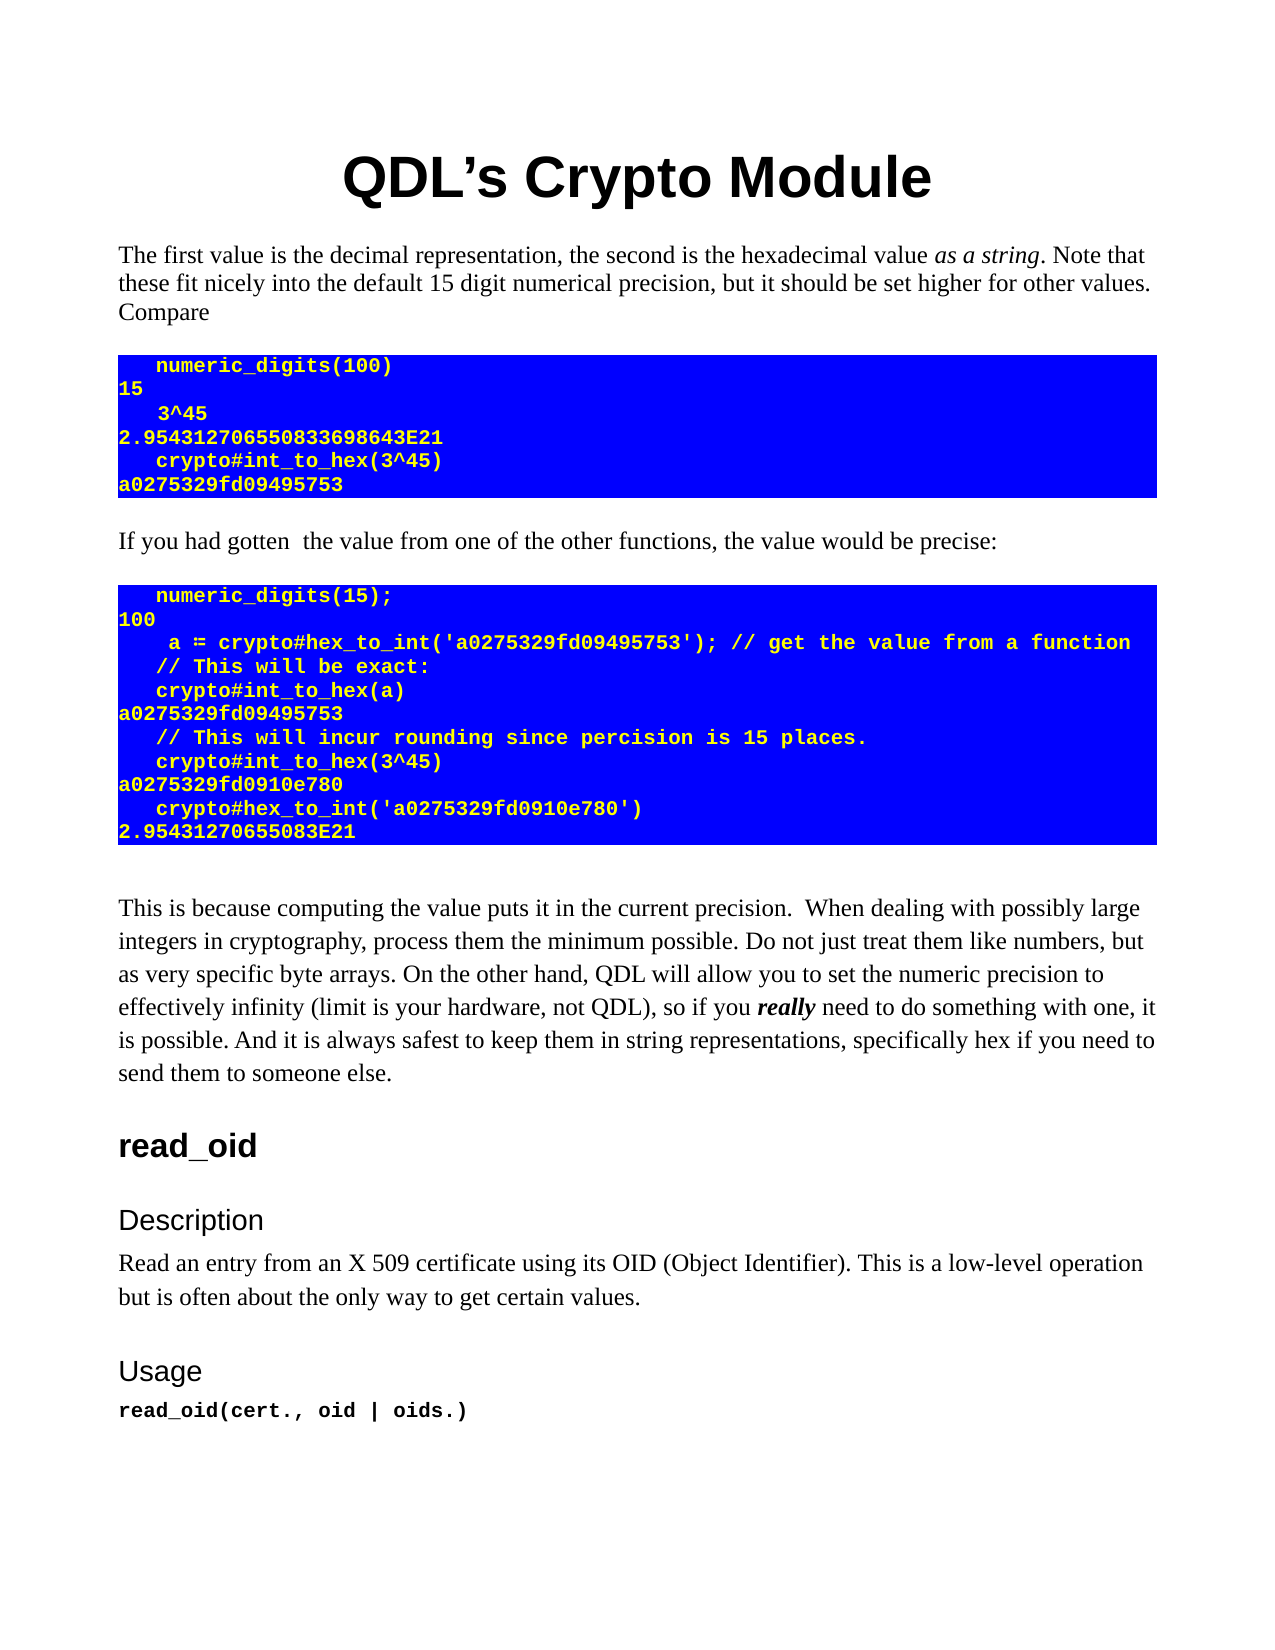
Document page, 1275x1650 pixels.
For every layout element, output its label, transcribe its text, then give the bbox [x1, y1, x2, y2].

text a0275329fd0910e780 [118, 774, 1157, 798]
text This is because computing the value puts it in the current precision. When dealing with possibly large integers in cryptography, process them the minimum possible. Do not just treat them like numbers, but as very specific byte arrays. On the other hand, QDL will allow you to set the numeric precision to effectively infinity (limit is your hardware, not QDL), so if you really need to do something with one, it is possible. And it is always safest to keep them in string representations, specifically hex if you need to send them to someone else. [118, 893, 1157, 1087]
text read_oid(cert., oid | oids.) [118, 1400, 1157, 1424]
text 2.95431270655083E21 [118, 822, 1157, 845]
text crypto#int_to_hex(3^45) a0275329fd09495753 [118, 450, 1157, 498]
text numeric_digits(15); [118, 585, 1157, 609]
text crypto#hex_to_int('a0275329fd0910e780') [118, 798, 1157, 822]
text 3^45 2.954312706550833698643E21 [118, 402, 1157, 450]
text Read an entry from an X 509 certificate using its OID (Object Identifier). This is a low-level operation but is often about the only way to get certain values. [118, 1248, 1157, 1310]
subtitle Description [118, 1202, 1157, 1236]
text The first value is the decimal representation, the second is the hexadecimal value as a string. Note that these fit nicely into the default 15 digit numerical precision, but it should be set higher for other values. Compare [118, 240, 1157, 326]
text a0275329fd09495753 [118, 703, 1157, 727]
text crypto#int_to_hex(3^45) [118, 751, 1157, 774]
text If you had gotten the value from one of the other functions, the value would be precise: [118, 526, 1157, 556]
text // This will incur rounding since percision is 15 places. [118, 727, 1157, 751]
text 100 a ≔ crypto#hex_to_int('a0275329fd09495753'); // get the value from a function [118, 609, 1157, 656]
text 15 [118, 378, 1157, 402]
text // This will be exact: crypto#int_to_hex(a) [118, 656, 1157, 703]
subtitle read_oid [118, 1126, 1157, 1165]
text numeric_digits(100) [118, 355, 1157, 378]
subtitle Usage [118, 1354, 1157, 1388]
